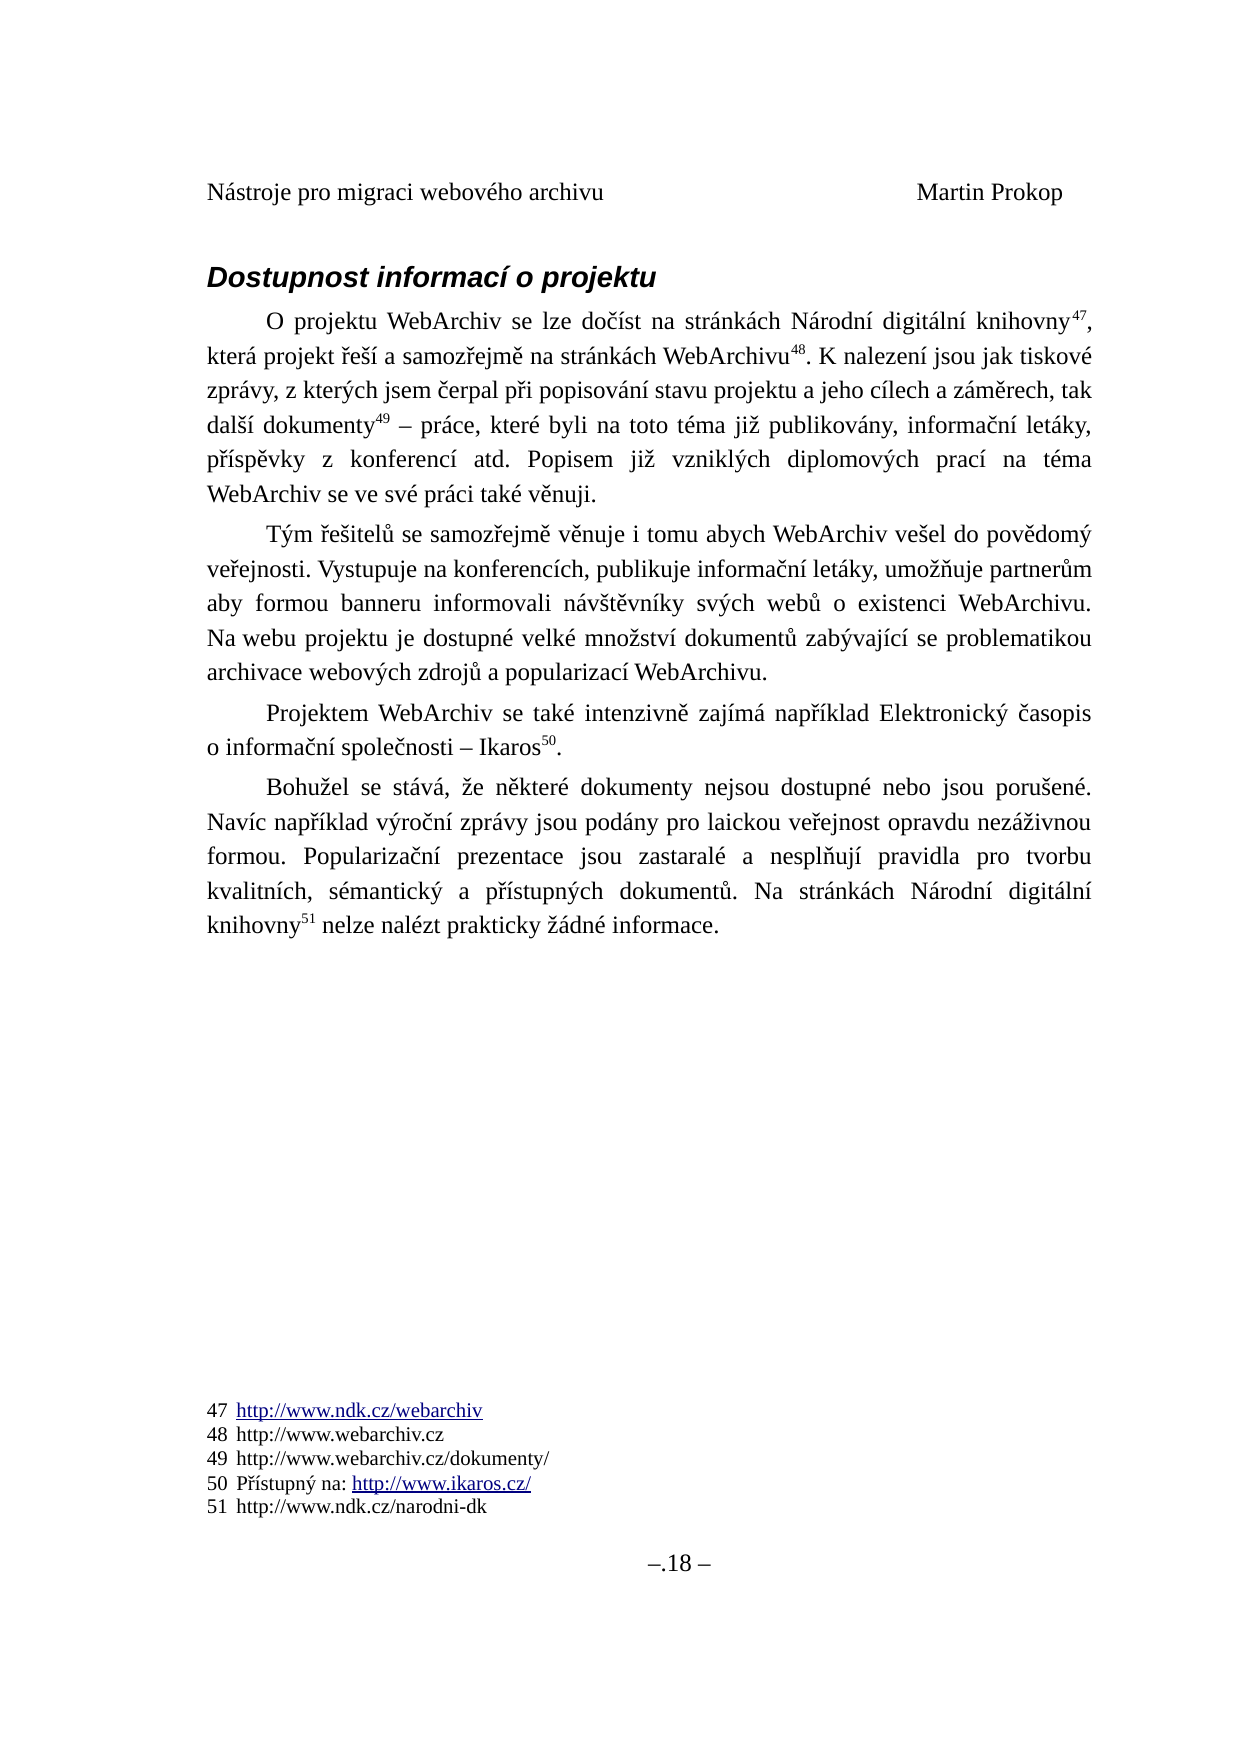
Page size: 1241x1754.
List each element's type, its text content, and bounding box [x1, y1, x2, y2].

subtitle Dostupnost informací o projektu [207, 260, 1093, 294]
text Projektem WebArchiv se také intenzivně zajímá například Elektronický časopis o informační společnosti – Ikaros. [207, 698, 1093, 761]
text http://www.webarchiv.cz [207, 1422, 1093, 1446]
text http://www.ndk.cz/narodni-dk [207, 1494, 1093, 1518]
text Přístupný na: http://www.ikaros.cz/ [207, 1470, 1093, 1494]
text http://www.webarchiv.cz/dokumenty/ [207, 1446, 1093, 1470]
text Bohužel se stává, že některé dokumenty nejsou dostupné nebo jsou porušené. Navíc například výroční zprávy jsou podány pro laickou veřejnost opravdu nezáživnou formou. Popularizační prezentace jsou zastaralé a nesplňují pravidla pro tvorbu kvalitních, sémantický a přístupných dokumentů. Na stránkách Národní digitální knihovny nelze nalézt prakticky žádné informace. [207, 772, 1093, 939]
text http://www.ndk.cz/webarchiv [207, 1398, 1093, 1422]
text O projektu WebArchiv se lze dočíst na stránkách Národní digitální knihovny, která projekt řeší a samozřejmě na stránkách WebArchivu. K nalezení jsou jak tiskové zprávy, z kterých jsem čerpal při popisování stavu projektu a jeho cílech a záměrech, tak další dokumenty – práce, které byli na toto téma již publikovány, informační letáky, příspěvky z konferencí atd. Popisem již vzniklých diplomových prací na téma WebArchiv se ve své práci také věnuji. [207, 306, 1093, 508]
text Tým řešitelů se samozřejmě věnuje i tomu abych WebArchiv vešel do povědomý veřejnosti. Vystupuje na konferencích, publikuje informační letáky, umožňuje partnerům aby formou banneru informovali návštěvníky svých webů o existenci WebArchivu. Na webu projektu je dostupné velké množství dokumentů zabývající se problematikou archivace webových zdrojů a popularizací WebArchivu. [207, 519, 1093, 686]
